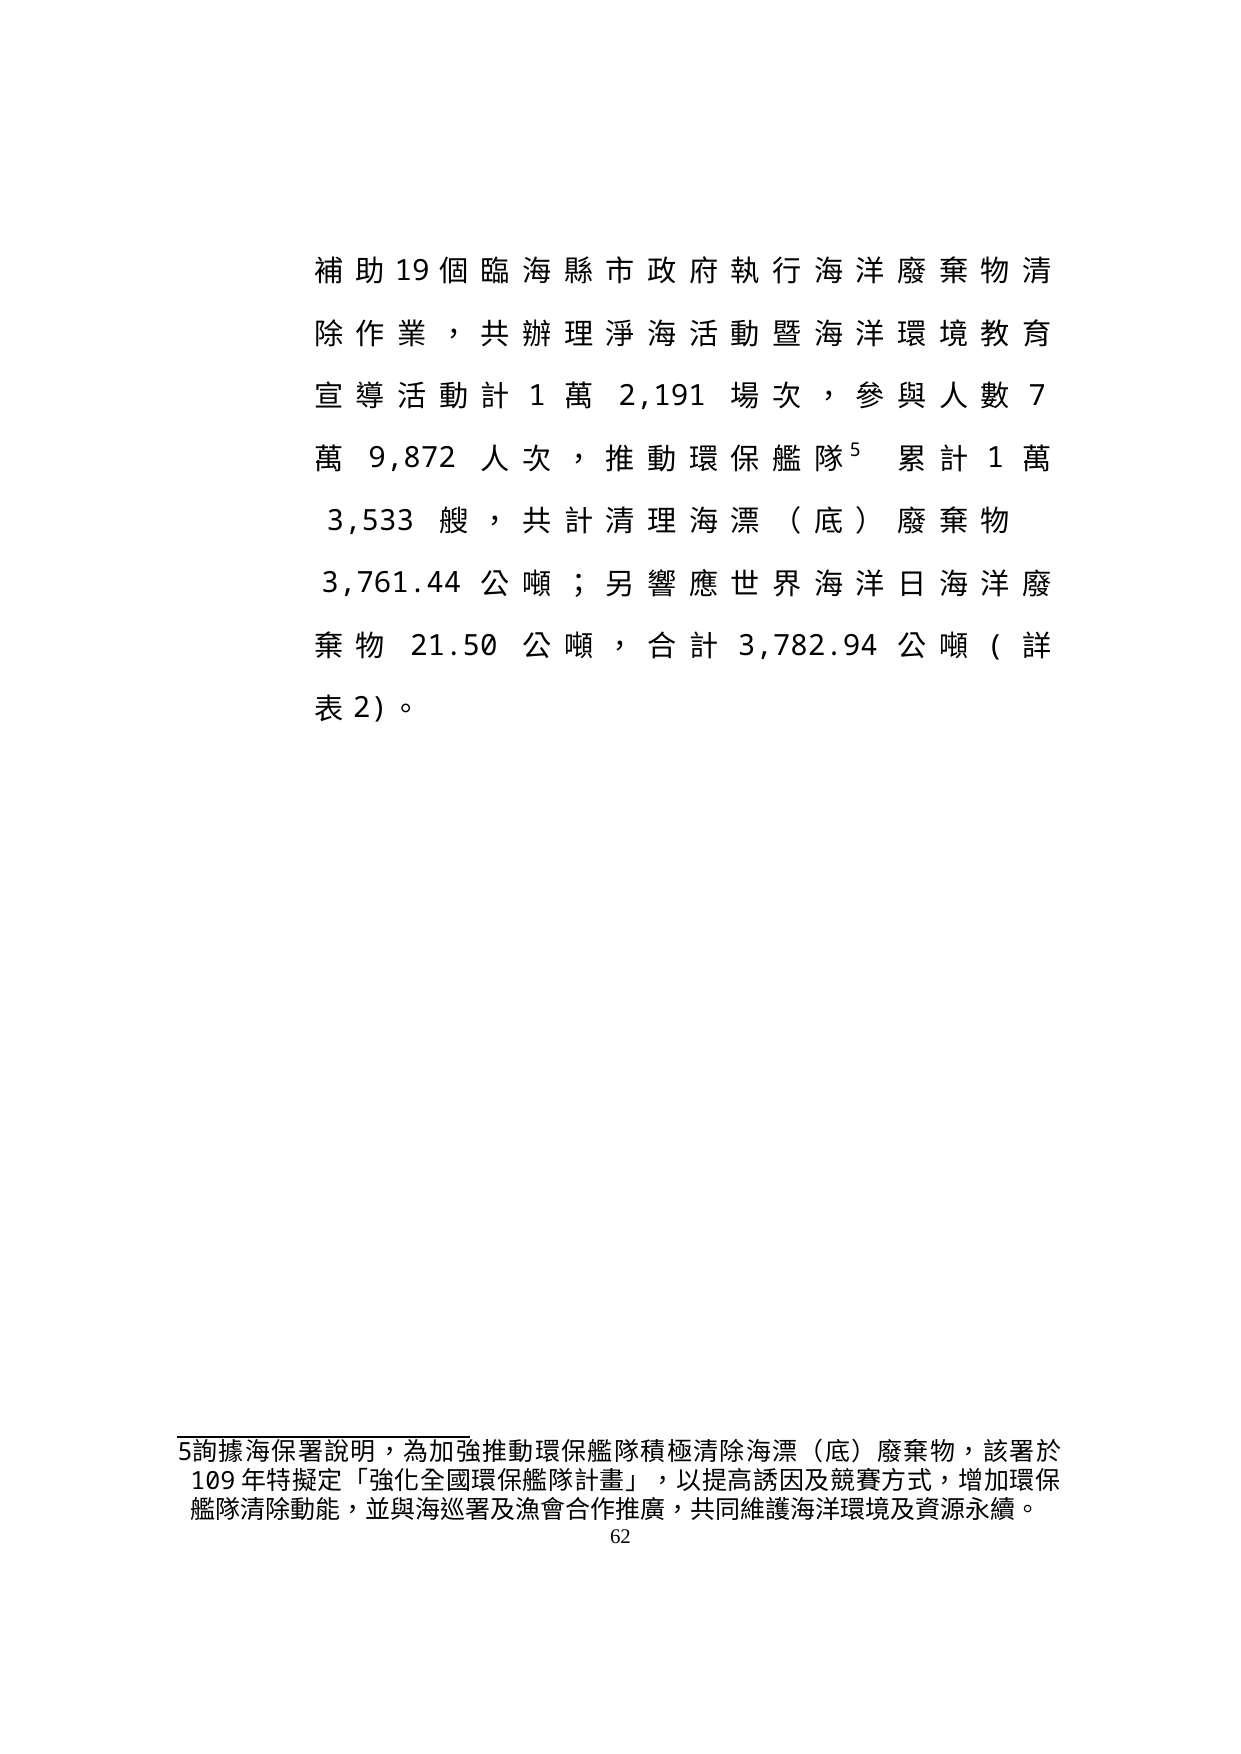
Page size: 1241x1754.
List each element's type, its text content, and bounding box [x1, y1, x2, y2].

text 詢據海保署說明，為加強推動環保艦隊積極清除海漂（底）廢棄物，該署於109年特擬定「強化全國環保艦隊計畫」，以提高誘因及競賽方式，增加環保艦隊清除動能，並與海巡署及漁會合作推廣，共同維護海洋環境及資源永續。 [177, 1437, 1063, 1524]
text 補助19個臨海縣市政府執行海洋廢棄物清除作業，共辦理淨海活動暨海洋環境教育宣導活動計1萬2,191場次，參與人數7萬9,872人次，推動環保艦隊累計1萬3,533艘，共計清理海漂（底）廢棄物3,761.44公噸；另響應世界海洋日海洋廢棄物21.50公噸，合計3,782.94公噸(詳表2)。 [271, 227, 1058, 727]
